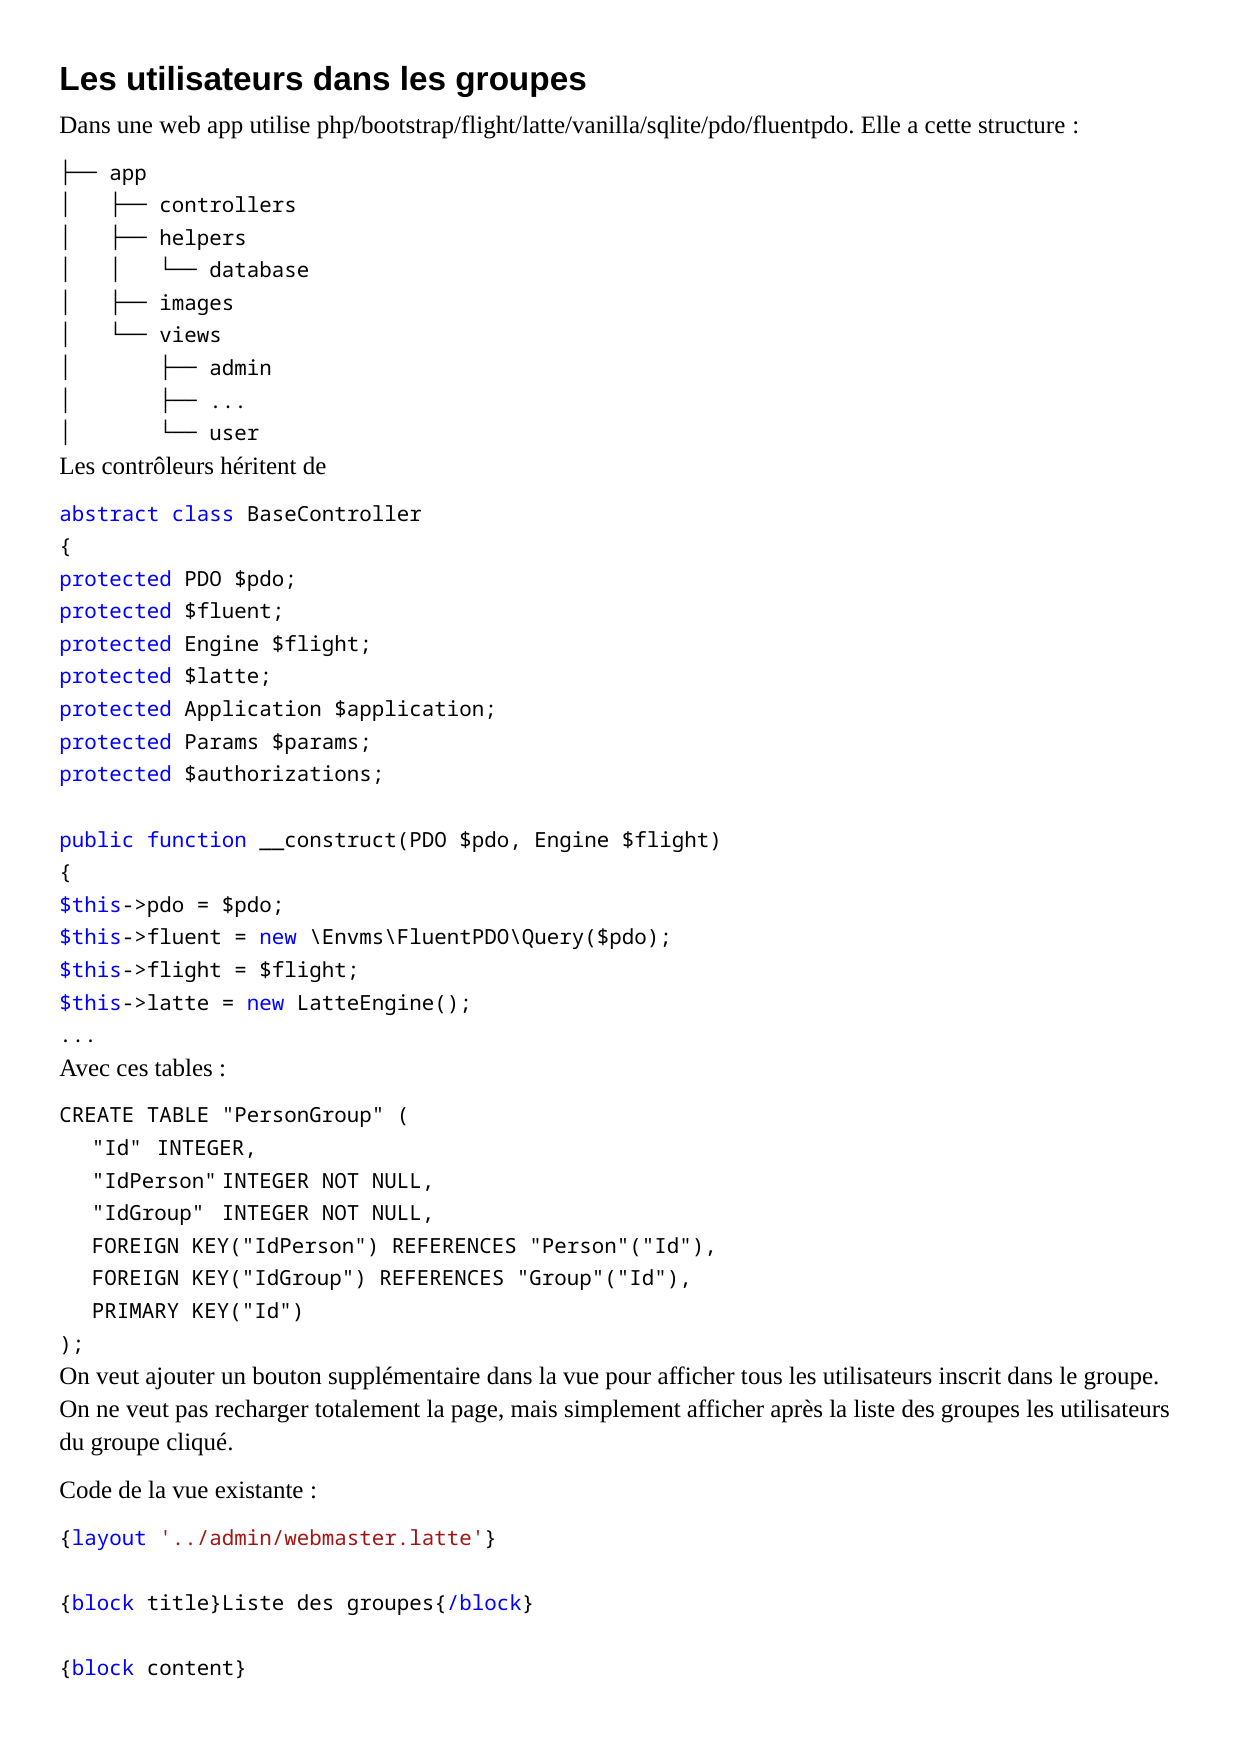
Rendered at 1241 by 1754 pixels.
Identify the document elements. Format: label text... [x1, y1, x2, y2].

text {layout '../admin/webmaster.latte'} [59, 1523, 1181, 1551]
text │ ├── helpers [59, 223, 1181, 251]
text │ ├── controllers [59, 190, 1181, 219]
text protected $fluent; [59, 596, 1181, 625]
text {block content} [59, 1653, 1181, 1681]
text protected $latte; [59, 662, 1181, 690]
text { [59, 531, 1181, 560]
text Les contrôleurs héritent de [59, 451, 1181, 480]
text │ ├── images [59, 288, 1181, 316]
text FOREIGN KEY("IdGroup") REFERENCES "Group"("Id"), [59, 1263, 1181, 1292]
text protected Application $application; [59, 694, 1181, 723]
text CREATE TABLE "PersonGroup" ( [59, 1101, 1181, 1129]
text public function __construct(PDO $pdo, Engine $flight) [59, 825, 1181, 853]
text Code de la vue existante : [59, 1475, 1181, 1504]
text { [59, 857, 1181, 886]
text FOREIGN KEY("IdPerson") REFERENCES "Person"("Id"), [59, 1231, 1181, 1259]
text │ │ └── database [59, 255, 1181, 284]
text protected Params $params; [59, 727, 1181, 755]
text $this->latte = new LatteEngine(); [59, 988, 1181, 1016]
subtitle Les utilisateurs dans les groupes [59, 59, 1181, 97]
text abstract class BaseController [59, 499, 1181, 527]
text "IdPerson" INTEGER NOT NULL, [59, 1166, 1181, 1194]
text PRIMARY KEY("Id") [59, 1296, 1181, 1324]
text {block title}Liste des groupes{/block} [59, 1588, 1181, 1616]
text protected PDO $pdo; [59, 564, 1181, 592]
text Avec ces tables : [59, 1053, 1181, 1082]
text ├── app [59, 158, 1181, 186]
text │ ├── ... [59, 386, 1181, 414]
text $this->fluent = new \Envms\FluentPDO\Query($pdo); [59, 922, 1181, 951]
text ... [59, 1020, 1181, 1049]
text │ └── user [59, 418, 1181, 447]
text "Id" INTEGER, [59, 1133, 1181, 1162]
text "IdGroup" INTEGER NOT NULL, [59, 1198, 1181, 1227]
text │ └── views [59, 321, 1181, 349]
text On veut ajouter un bouton supplémentaire dans la vue pour afficher tous les utilisateurs inscrit dans le groupe. On ne veut pas recharger totalement la page, mais simplement afficher après la liste des groupes les utilisateurs du groupe cliqué. [59, 1361, 1181, 1456]
text $this->flight = $flight; [59, 955, 1181, 983]
text protected $authorizations; [59, 759, 1181, 788]
text Dans une web app utilise php/bootstrap/flight/latte/vanilla/sqlite/pdo/fluentpdo. Elle a cette structure : [59, 110, 1181, 139]
text │ ├── admin [59, 353, 1181, 382]
text ); [59, 1329, 1181, 1357]
text protected Engine $flight; [59, 629, 1181, 657]
text $this->pdo = $pdo; [59, 890, 1181, 918]
